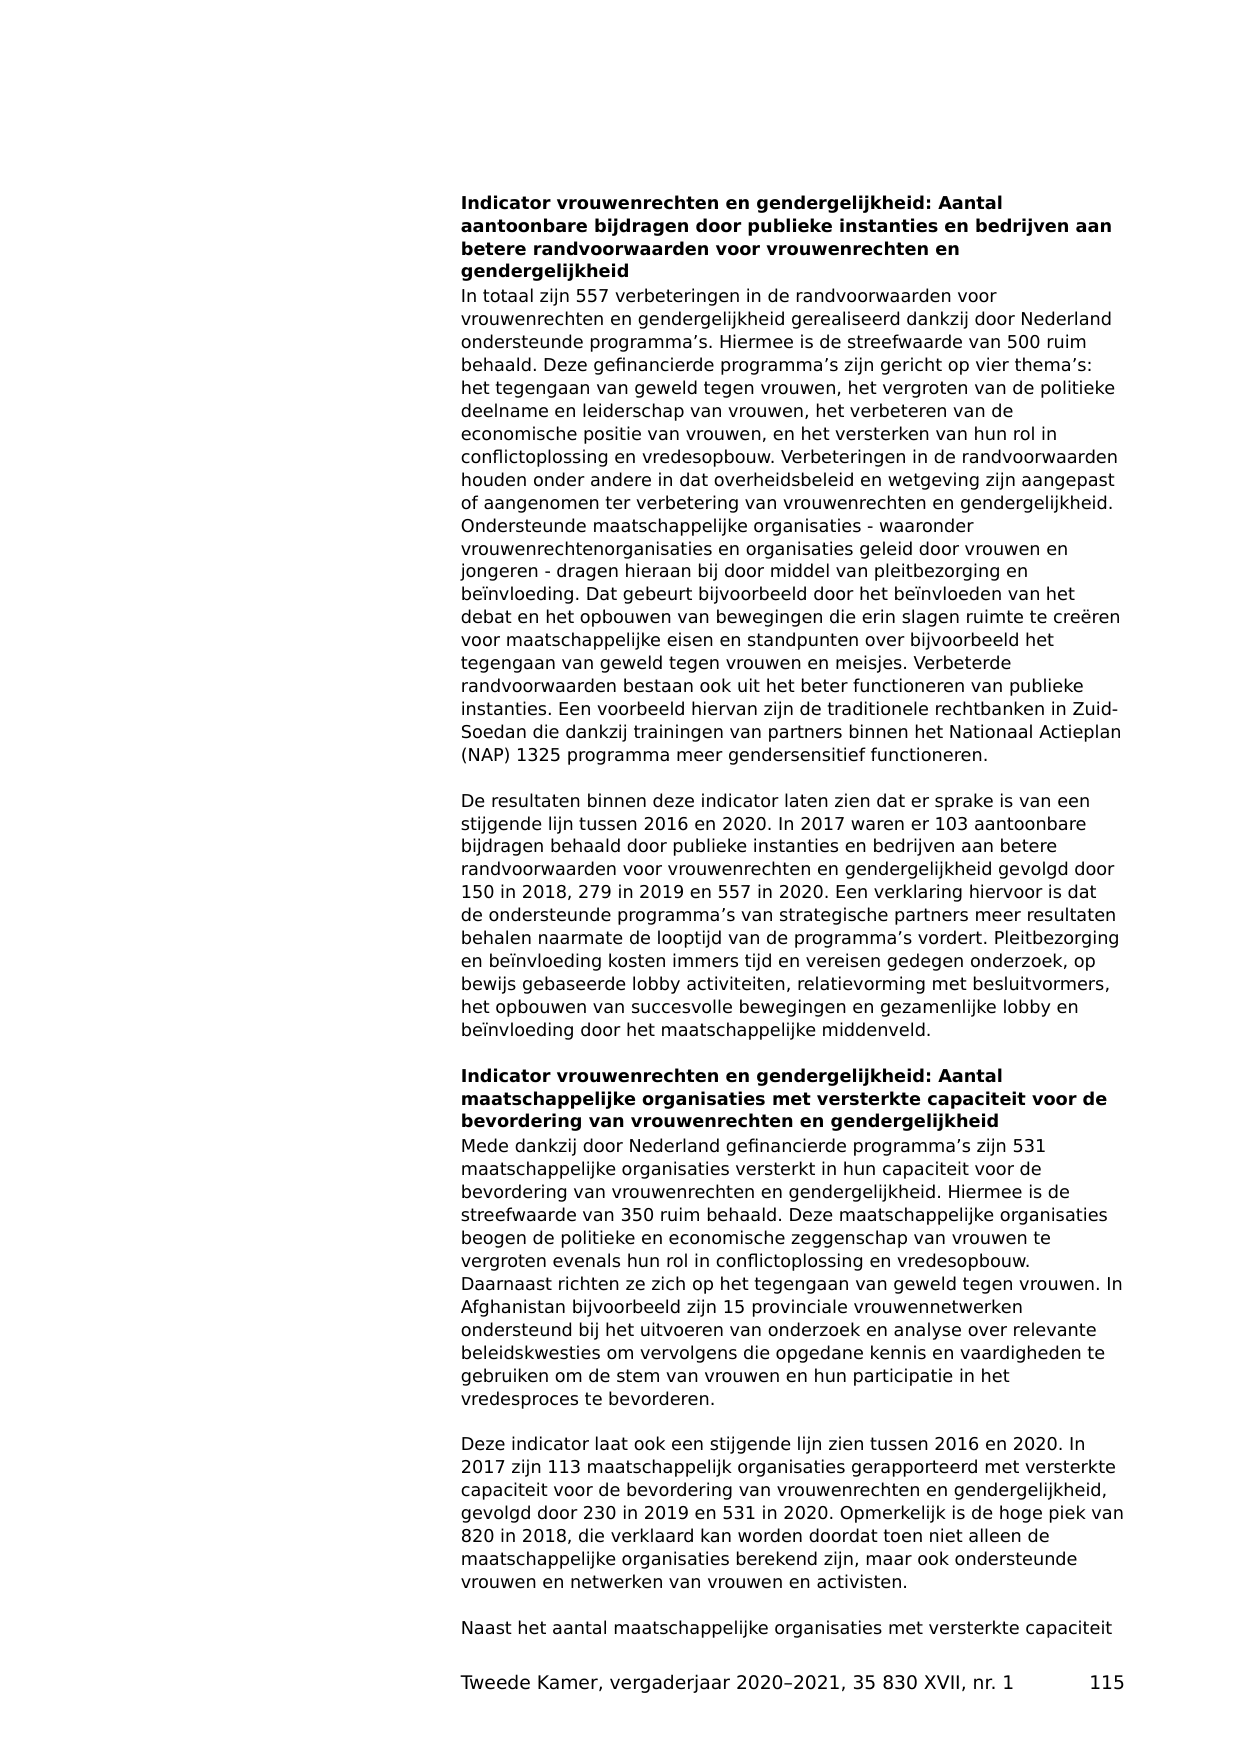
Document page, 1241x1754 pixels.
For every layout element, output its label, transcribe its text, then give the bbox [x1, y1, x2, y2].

text Indicator vrouwenrechten en gendergelijkheid: Aantal aantoonbare bijdragen door publieke instanties en bedrijven aan betere randvoorwaarden voor vrouwenrechten en gendergelijkheid [461, 191, 1125, 282]
text Deze indicator laat ook een stijgende lijn zien tussen 2016 en 2020. In 2017 zijn 113 maatschappelijk organisaties gerapporteerd met versterkte capaciteit voor de bevordering van vrouwenrechten en gendergelijkheid, gevolgd door 230 in 2019 en 531 in 2020. Opmerkelijk is de hoge piek van 820 in 2018, die verklaard kan worden doordat toen niet alleen de maatschappelijke organisaties berekend zijn, maar ook ondersteunde vrouwen en netwerken van vrouwen en activisten. [461, 1432, 1125, 1593]
text De resultaten binnen deze indicator laten zien dat er sprake is van een stijgende lijn tussen 2016 en 2020. In 2017 waren er 103 aantoonbare bijdragen behaald door publieke instanties en bedrijven aan betere randvoorwaarden voor vrouwenrechten en gendergelijkheid gevolgd door 150 in 2018, 279 in 2019 en 557 in 2020. Een verklaring hiervoor is dat de ondersteunde programma’s van strategische partners meer resultaten behalen naarmate de looptijd van de programma’s vordert. Pleitbezorging en beïnvloeding kosten immers tijd en vereisen gedegen onderzoek, op bewijs gebaseerde lobby activiteiten, relatievorming met besluitvormers, het opbouwen van succesvolle bewegingen en gezamenlijke lobby en beïnvloeding door het maatschappelijke middenveld. [461, 789, 1125, 1041]
text Naast het aantal maatschappelijke organisaties met versterkte capaciteit [461, 1616, 1125, 1639]
text Mede dankzij door Nederland gefinancierde programma’s zijn 531 maatschappelijke organisaties versterkt in hun capaciteit voor de bevordering van vrouwenrechten en gendergelijkheid. Hiermee is de streefwaarde van 350 ruim behaald. Deze maatschappelijke organisaties beogen de politieke en economische zeggenschap van vrouwen te vergroten evenals hun rol in conflictoplossing en vredesopbouw. Daarnaast richten ze zich op het tegengaan van geweld tegen vrouwen. In Afghanistan bijvoorbeeld zijn 15 provinciale vrouwennetwerken ondersteund bij het uitvoeren van onderzoek en analyse over relevante beleidskwesties om vervolgens die opgedane kennis en vaardigheden te gebruiken om de stem van vrouwen en hun participatie in het vredesproces te bevorderen. [461, 1134, 1125, 1409]
text In totaal zijn 557 verbeteringen in de randvoorwaarden voor vrouwenrechten en gendergelijkheid gerealiseerd dankzij door Nederland ondersteunde programma’s. Hiermee is de streefwaarde van 500 ruim behaald. Deze gefinancierde programma’s zijn gericht op vier thema’s: het tegengaan van geweld tegen vrouwen, het vergroten van de politieke deelname en leiderschap van vrouwen, het verbeteren van de economische positie van vrouwen, en het versterken van hun rol in conflictoplossing en vredesopbouw. Verbeteringen in de randvoorwaarden houden onder andere in dat overheidsbeleid en wetgeving zijn aangepast of aangenomen ter verbetering van vrouwenrechten en gendergelijkheid. Ondersteunde maatschappelijke organisaties - waaronder vrouwenrechtenorganisaties en organisaties geleid door vrouwen en jongeren - dragen hieraan bij door middel van pleitbezorging en beïnvloeding. Dat gebeurt bijvoorbeeld door het beïnvloeden van het debat en het opbouwen van bewegingen die erin slagen ruimte te creëren voor maatschappelijke eisen en standpunten over bijvoorbeeld het tegengaan van geweld tegen vrouwen en meisjes. Verbeterde randvoorwaarden bestaan ook uit het beter functioneren van publieke instanties. Een voorbeeld hiervan zijn de traditionele rechtbanken in Zuid-Soedan die dankzij trainingen van partners binnen het Nationaal Actieplan (NAP) 1325 programma meer gendersensitief functioneren. [461, 284, 1125, 766]
text Indicator vrouwenrechten en gendergelijkheid: Aantal maatschappelijke organisaties met versterkte capaciteit voor de bevordering van vrouwenrechten en gendergelijkheid [461, 1064, 1125, 1132]
